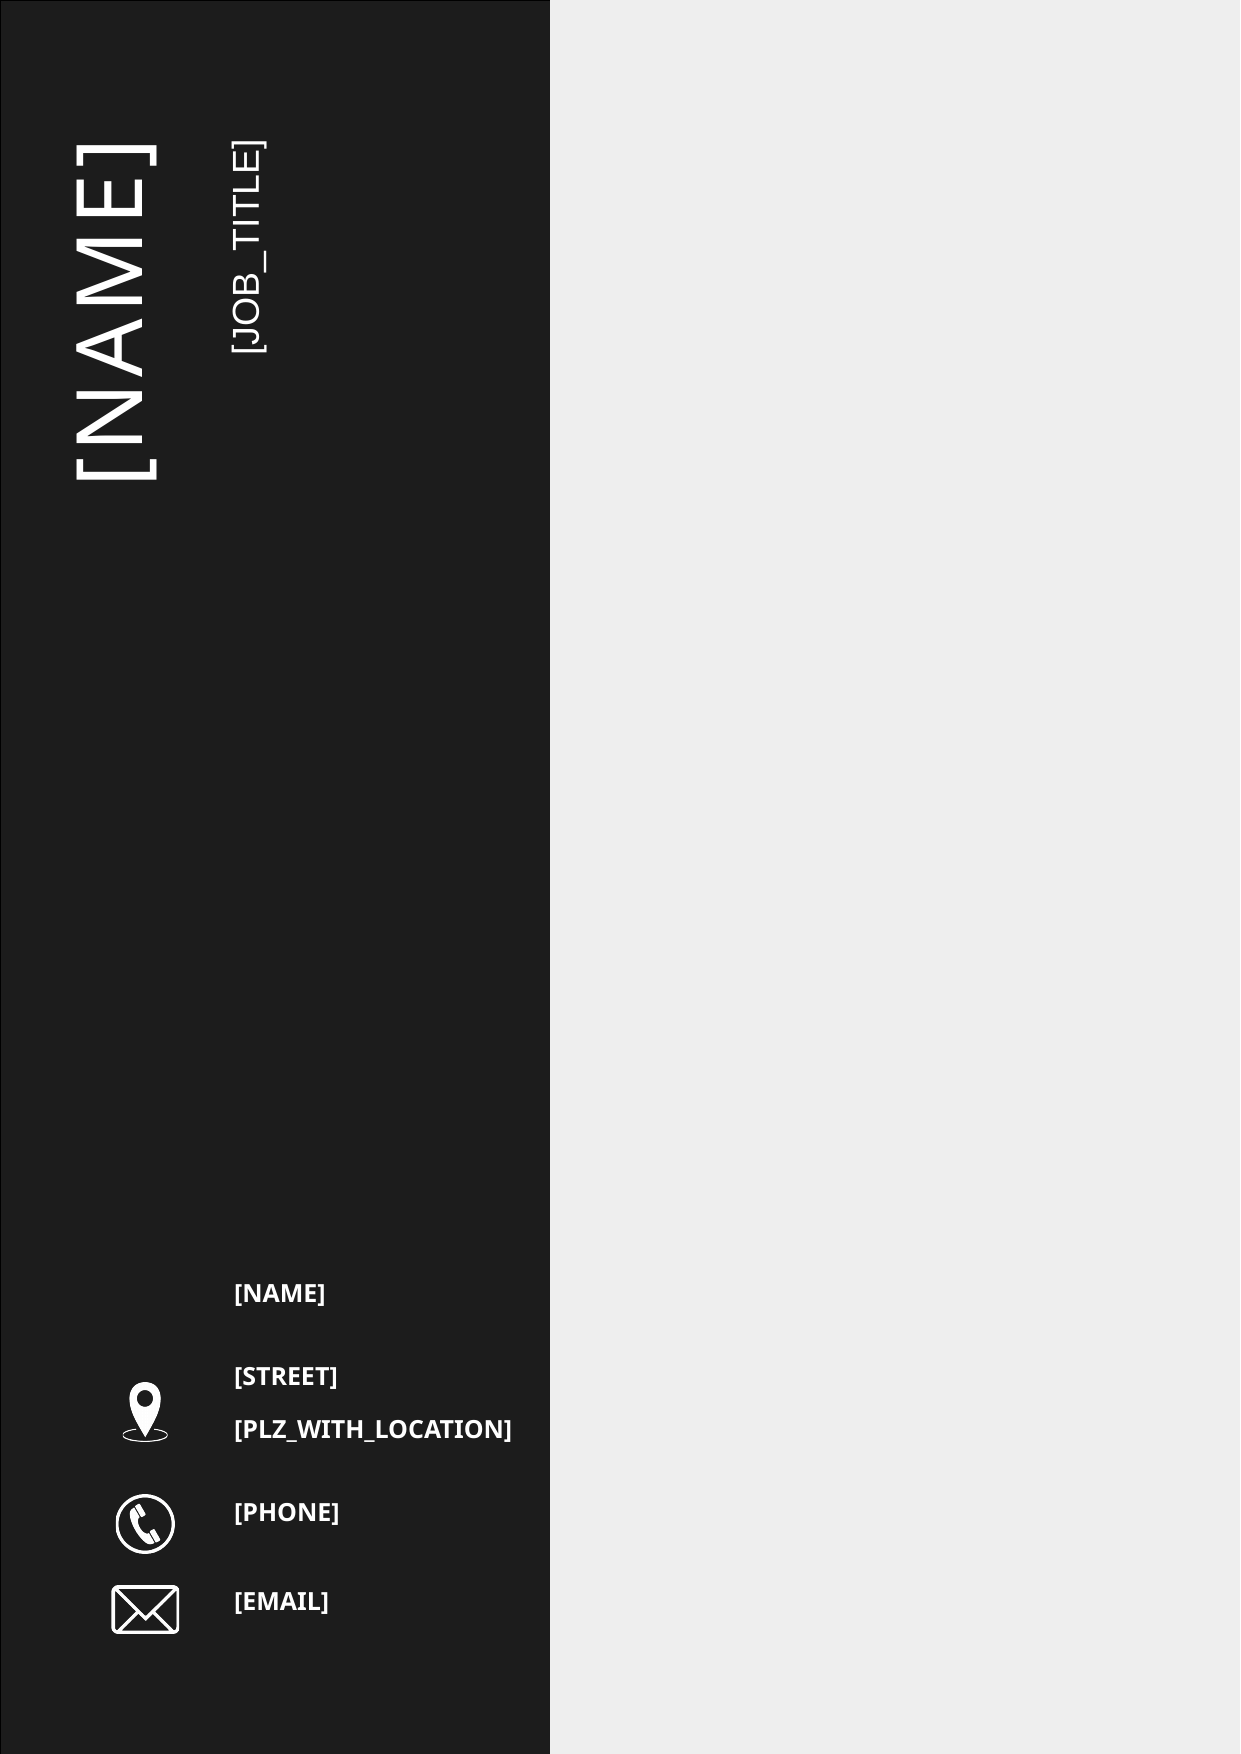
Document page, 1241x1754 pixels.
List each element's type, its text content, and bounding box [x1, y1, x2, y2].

picture [111, 1585, 180, 1634]
table_cell [57, 1329, 234, 1465]
table_cell [57, 1554, 234, 1636]
table_header [9, 139, 45, 883]
picture [122, 1382, 168, 1442]
table_cell [57, 1465, 234, 1554]
table_cell [PHONE] [234, 1465, 550, 1554]
table_header [NAME] [JOB_TITLE] [45, 139, 509, 883]
table_cell [STREET] [PLZ_WITH_LOCATION] [234, 1329, 550, 1465]
table_cell [9, 1329, 57, 1465]
picture [115, 1494, 175, 1554]
table_header [NAME] [234, 1247, 550, 1329]
table_header [57, 1247, 234, 1329]
table_cell [9, 1465, 57, 1554]
table_cell [9, 1554, 57, 1636]
table_cell [EMAIL] [234, 1554, 550, 1636]
table_header [9, 1247, 57, 1329]
table_header [510, 139, 550, 883]
